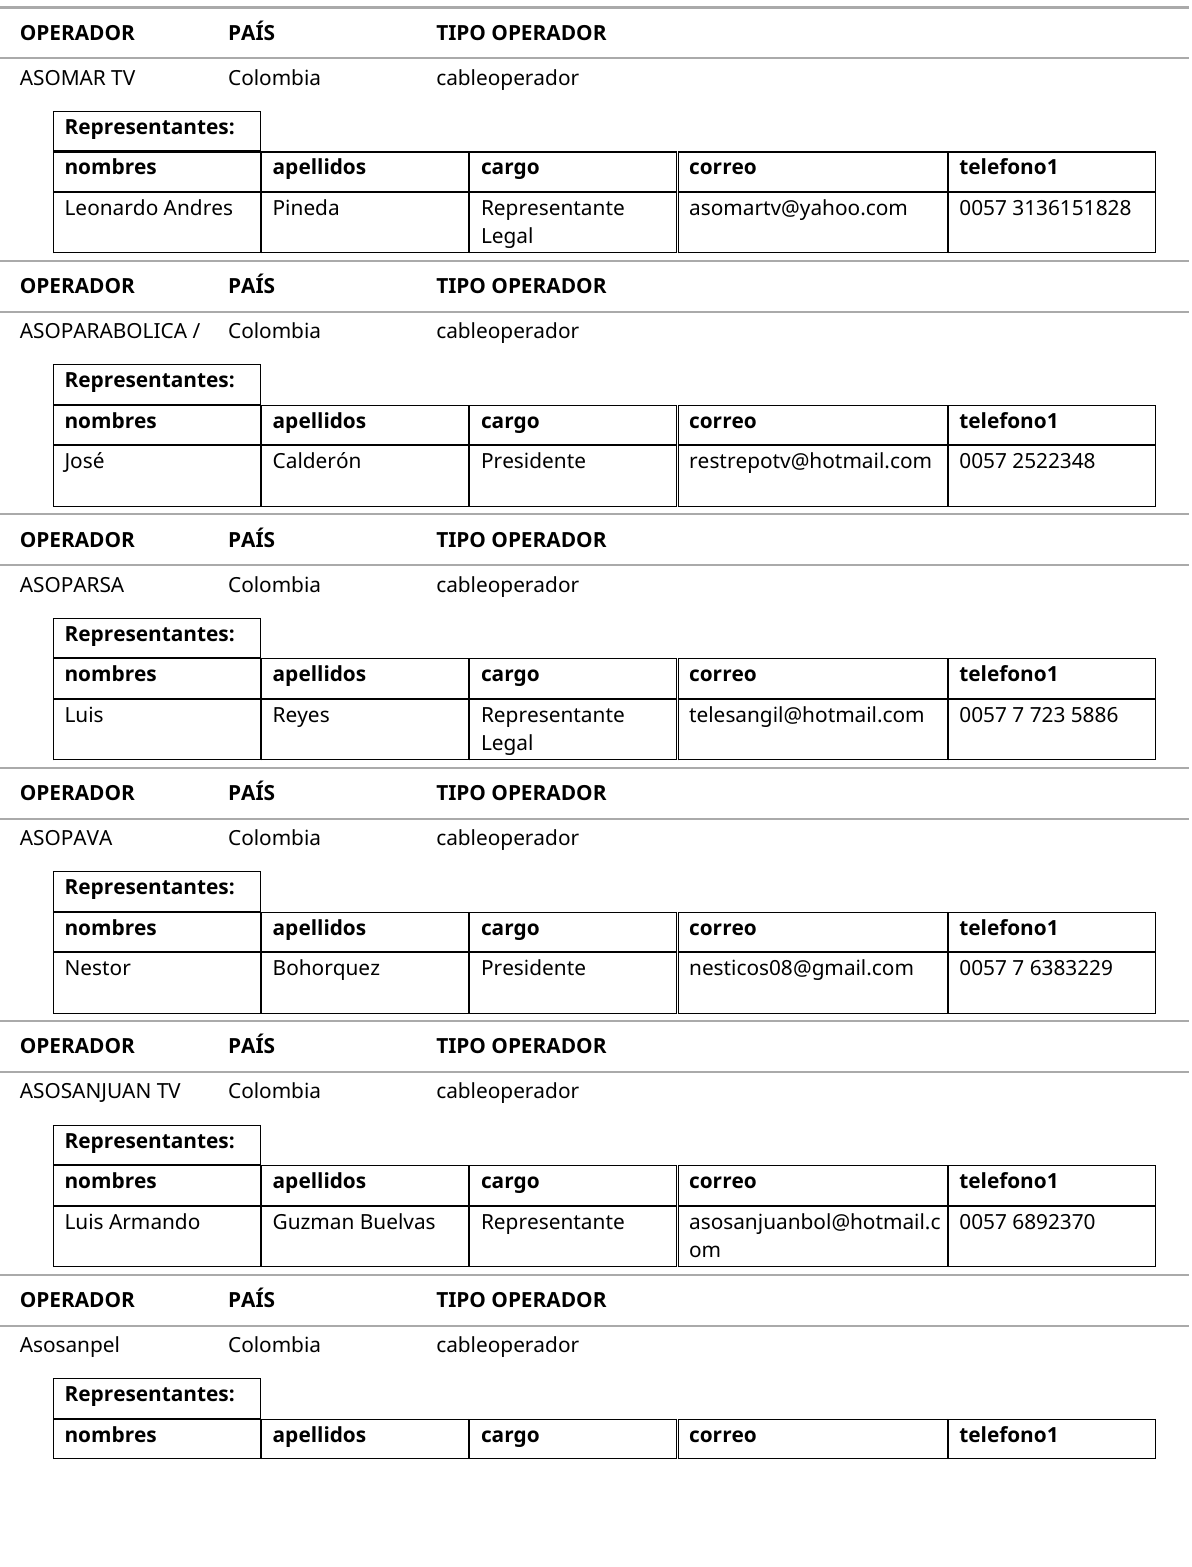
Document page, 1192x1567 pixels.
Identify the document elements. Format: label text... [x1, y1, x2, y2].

table_cell José [54, 446, 260, 506]
table_cell [469, 1276, 644, 1285]
table_cell [20, 1206, 53, 1267]
table_cell [0, 364, 19, 405]
table_cell [644, 1014, 677, 1020]
table_cell [436, 760, 469, 767]
table_cell [436, 516, 469, 525]
table_cell [0, 769, 19, 778]
table_cell [53, 1276, 228, 1285]
table_cell [644, 1267, 677, 1274]
table_cell [678, 1023, 948, 1032]
table_cell cargo [470, 1166, 676, 1205]
table_cell apellidos [262, 1420, 468, 1458]
table_cell [678, 1267, 948, 1274]
table_cell Guzman Buelvas [262, 1207, 468, 1266]
table_cell [644, 871, 677, 912]
table_cell [948, 357, 1156, 364]
table_cell [0, 63, 19, 103]
table_cell [0, 1014, 19, 1020]
table_cell [0, 1206, 19, 1267]
table_cell [644, 760, 677, 767]
table_cell asosanjuanbol@hotmail.com [679, 1207, 947, 1266]
table_cell [469, 1267, 644, 1274]
table_cell [1156, 778, 1191, 819]
table_cell [0, 1077, 19, 1117]
table_cell [261, 1125, 436, 1165]
table_cell [948, 769, 1156, 778]
table_cell [644, 357, 677, 364]
table_cell [261, 1371, 436, 1378]
table_cell Reyes [262, 700, 468, 759]
table_cell [436, 610, 469, 618]
table_cell [1156, 192, 1191, 253]
table_cell OPERADOR [20, 18, 228, 57]
table_cell [436, 507, 469, 513]
table_cell Luis Armando [54, 1207, 260, 1266]
table_cell nombres [54, 153, 260, 191]
table_cell [948, 864, 1156, 871]
table_cell [644, 823, 677, 864]
table_cell [0, 864, 19, 871]
table_cell [53, 104, 228, 111]
table_cell [948, 263, 1156, 271]
table_cell [228, 104, 261, 111]
table_cell [1156, 364, 1191, 405]
table_cell [678, 263, 948, 271]
table_cell [469, 769, 644, 778]
table_cell [0, 658, 19, 699]
table_cell [436, 254, 469, 260]
table_cell [678, 507, 948, 513]
table_cell [20, 610, 53, 618]
table_cell [1156, 507, 1191, 514]
table_cell [436, 1267, 469, 1274]
table_cell [261, 760, 436, 767]
table_cell [436, 263, 469, 271]
table_header [0, 0, 19, 6]
table_cell PAÍS [228, 18, 436, 57]
table_cell [436, 1378, 469, 1419]
table_header [1156, 0, 1191, 7]
table_cell [678, 516, 948, 525]
table_cell [436, 1023, 469, 1032]
table_cell [0, 507, 19, 513]
table_cell [261, 1378, 436, 1419]
table_cell [644, 263, 677, 271]
table_cell [1156, 1419, 1191, 1459]
table_cell Representantes: [54, 619, 260, 657]
table_cell [678, 18, 948, 57]
table_cell TIPO OPERADOR [436, 18, 644, 57]
table_cell [678, 1378, 948, 1419]
table_cell 0057 3136151828 [949, 193, 1155, 252]
table_cell [644, 18, 677, 57]
table_cell [469, 1117, 644, 1125]
table_cell [678, 1014, 948, 1020]
table_cell [678, 1032, 948, 1071]
table_cell [644, 769, 677, 778]
table_cell correo [679, 913, 947, 951]
table_cell [0, 699, 19, 760]
table_cell [0, 516, 19, 525]
table_cell [0, 871, 19, 912]
table_cell Leonardo Andres [54, 193, 260, 252]
table_cell [644, 570, 677, 610]
table_cell [261, 769, 436, 778]
table_cell [678, 63, 948, 103]
table_cell [20, 1276, 53, 1285]
table_cell [20, 1267, 53, 1274]
table_cell [948, 570, 1156, 610]
table_cell [53, 254, 228, 260]
table_cell [644, 63, 677, 103]
table_cell [678, 364, 948, 405]
table_cell [948, 1371, 1156, 1378]
table_cell [0, 316, 19, 357]
table_cell [1156, 952, 1191, 1014]
table_cell [0, 1125, 19, 1165]
table_cell [644, 104, 677, 111]
table_cell nombres [54, 913, 260, 951]
table_cell [678, 1330, 948, 1371]
table_cell [53, 507, 228, 513]
table_cell TIPO OPERADOR [436, 778, 644, 818]
table_cell cableoperador [436, 823, 644, 864]
table_cell [261, 1117, 436, 1125]
table_cell [261, 111, 436, 151]
table_cell [0, 18, 19, 57]
table_cell correo [679, 659, 947, 698]
table_cell Colombia [228, 570, 436, 610]
table_cell [1156, 525, 1191, 565]
table_cell ASOPAVA [20, 823, 228, 864]
table_cell [1156, 18, 1191, 58]
table_cell [20, 364, 53, 405]
table_cell [261, 1267, 436, 1274]
table_cell [53, 610, 228, 618]
table_cell [228, 760, 261, 767]
table_cell [436, 111, 469, 151]
table_cell [644, 778, 677, 818]
table_cell PAÍS [228, 271, 436, 311]
table_cell [948, 111, 1156, 151]
table_cell [644, 1371, 677, 1378]
table_cell nombres [54, 1166, 260, 1205]
table_cell [948, 9, 1156, 18]
table_cell [261, 254, 436, 260]
table_cell [1156, 1330, 1191, 1371]
table_cell [678, 618, 948, 658]
table_cell [469, 1125, 644, 1165]
table_cell [53, 1267, 228, 1274]
table_cell [436, 1014, 469, 1020]
table_cell [53, 1014, 228, 1020]
table_cell [948, 525, 1156, 564]
table_cell [228, 1267, 261, 1274]
table_cell cargo [470, 1420, 676, 1458]
table_cell [228, 1276, 261, 1285]
table_cell Representantes: [54, 872, 260, 911]
table_cell [436, 9, 469, 18]
table_cell [469, 618, 644, 658]
table_cell Representante [470, 1207, 676, 1266]
table_cell [1156, 111, 1191, 151]
table_cell [678, 871, 948, 912]
table_cell [261, 364, 436, 405]
table_cell Representantes: [54, 1126, 260, 1164]
table_cell [53, 1117, 228, 1125]
table_cell [261, 516, 436, 525]
table_cell [469, 263, 644, 271]
table_cell [20, 151, 53, 192]
table_cell [0, 570, 19, 610]
table_cell [0, 1285, 19, 1325]
table_cell [948, 1023, 1156, 1032]
table_cell [948, 18, 1156, 57]
table_cell [228, 1371, 261, 1378]
table_cell correo [679, 406, 947, 444]
table_cell [948, 254, 1156, 260]
table_cell [20, 1023, 53, 1032]
table_cell [1156, 316, 1191, 357]
table_cell ASOMAR TV [20, 63, 228, 103]
table_cell [20, 357, 53, 364]
table_cell [0, 1165, 19, 1206]
table_cell [948, 507, 1156, 513]
table_cell [469, 104, 644, 111]
table_cell [0, 525, 19, 564]
table_cell [948, 1032, 1156, 1071]
table_cell [20, 769, 53, 778]
table_cell [678, 1371, 948, 1378]
table_cell [469, 1014, 644, 1020]
table_cell [228, 610, 261, 618]
table_cell [469, 111, 644, 151]
table_cell [1156, 1267, 1191, 1275]
table_cell Colombia [228, 63, 436, 103]
table_cell apellidos [262, 659, 468, 698]
table_cell [53, 1371, 228, 1378]
table_cell [228, 1117, 261, 1125]
table_cell [1156, 254, 1191, 261]
table_cell [644, 1285, 677, 1325]
table_cell [469, 364, 644, 405]
table_cell [948, 610, 1156, 618]
table_cell Calderón [262, 446, 468, 506]
table_cell [1156, 1276, 1191, 1285]
table_cell [1156, 823, 1191, 864]
table_cell [469, 9, 644, 18]
table_cell [644, 1032, 677, 1071]
table_cell [678, 570, 948, 610]
table_cell [469, 871, 644, 912]
table_cell nesticos08@gmail.com [679, 953, 947, 1013]
table_cell [1156, 1117, 1191, 1125]
table_cell [678, 1117, 948, 1125]
table_cell [20, 192, 53, 253]
table_cell [644, 254, 677, 260]
table_cell [1156, 1165, 1191, 1206]
table_cell OPERADOR [20, 1032, 228, 1071]
table_cell OPERADOR [20, 271, 228, 311]
table_cell [0, 192, 19, 253]
table_cell cableoperador [436, 570, 644, 610]
table_cell Asosanpel [20, 1330, 228, 1371]
table_cell [0, 1378, 19, 1419]
table_cell [1156, 871, 1191, 912]
table_cell [644, 525, 677, 564]
table_cell Luis [54, 700, 260, 759]
table_cell [469, 516, 644, 525]
table_cell [678, 254, 948, 260]
table_cell [644, 316, 677, 357]
table_cell [20, 864, 53, 871]
table_header [469, 0, 644, 6]
table_cell [228, 507, 261, 513]
table_cell [1156, 104, 1191, 111]
table_cell [228, 769, 261, 778]
table_cell [1156, 1032, 1191, 1072]
table_cell [228, 516, 261, 525]
table_header [436, 0, 469, 6]
table_cell [53, 769, 228, 778]
table_header [228, 0, 261, 6]
table_cell [0, 254, 19, 260]
table_cell apellidos [262, 406, 468, 444]
table_cell [678, 778, 948, 818]
table_cell [469, 1378, 644, 1419]
table_cell [678, 769, 948, 778]
table_cell [228, 1023, 261, 1032]
table_cell [1156, 151, 1191, 192]
table_cell [0, 618, 19, 658]
table_cell [948, 63, 1156, 103]
table_cell [0, 778, 19, 818]
table_cell [469, 1023, 644, 1032]
table_cell [20, 445, 53, 507]
table_cell [20, 405, 53, 445]
table_cell [644, 111, 677, 151]
table_cell [678, 9, 948, 18]
table_cell [0, 9, 19, 18]
table_cell [678, 823, 948, 864]
table_cell [436, 1125, 469, 1165]
table_cell Representante Legal [470, 700, 676, 759]
table_cell [1156, 516, 1191, 525]
table_cell [948, 1077, 1156, 1117]
table_cell telesangil@hotmail.com [679, 700, 947, 759]
table_cell nombres [54, 406, 260, 444]
table_cell [20, 760, 53, 767]
table_cell [261, 871, 436, 912]
table_header [53, 0, 228, 6]
table_cell nombres [54, 1420, 260, 1458]
table_cell telefono1 [949, 1420, 1155, 1458]
table_cell [644, 271, 677, 311]
table_cell [469, 1371, 644, 1378]
table_cell [53, 357, 228, 364]
table_cell [20, 1165, 53, 1206]
table_cell correo [679, 1420, 947, 1458]
table_cell [678, 760, 948, 767]
table_cell [644, 1077, 677, 1117]
table_cell apellidos [262, 913, 468, 951]
table_cell [644, 1330, 677, 1371]
table_cell [1156, 618, 1191, 658]
table_cell [261, 1023, 436, 1032]
table_cell [0, 760, 19, 767]
table_cell [948, 104, 1156, 111]
table_cell [948, 1117, 1156, 1125]
table_cell [644, 864, 677, 871]
table_cell [20, 1371, 53, 1378]
table_cell [0, 357, 19, 364]
table_cell [436, 864, 469, 871]
table_cell [20, 952, 53, 1014]
table_cell [644, 1125, 677, 1165]
table_cell [1156, 658, 1191, 699]
table_cell [261, 1014, 436, 1020]
table_cell [948, 364, 1156, 405]
table_cell [20, 111, 53, 151]
table_cell [53, 516, 228, 525]
table_cell [436, 1276, 469, 1285]
table_cell [678, 1285, 948, 1325]
table_cell TIPO OPERADOR [436, 1285, 644, 1325]
table_cell Bohorquez [262, 953, 468, 1013]
table_cell [53, 263, 228, 271]
table_cell [20, 1117, 53, 1125]
table_cell [20, 507, 53, 513]
table_cell cargo [470, 153, 676, 191]
table_cell [0, 1330, 19, 1371]
table_cell [261, 1276, 436, 1285]
table_cell [644, 364, 677, 405]
table_cell [1156, 1014, 1191, 1021]
table_cell [20, 1378, 53, 1419]
table_header [948, 0, 1156, 6]
table_cell [948, 1014, 1156, 1020]
table_cell [436, 618, 469, 658]
table_cell [0, 1276, 19, 1285]
table_cell PAÍS [228, 525, 436, 564]
table_cell OPERADOR [20, 778, 228, 818]
table_header [261, 0, 436, 6]
table_cell 0057 2522348 [949, 446, 1155, 506]
table_cell 0057 7 6383229 [949, 953, 1155, 1013]
table_cell [1156, 769, 1191, 778]
table_cell [948, 1285, 1156, 1325]
table_cell correo [679, 153, 947, 191]
table_cell [53, 864, 228, 871]
table_cell apellidos [262, 1166, 468, 1205]
table_cell [1156, 760, 1191, 768]
table_cell cableoperador [436, 1330, 644, 1371]
table_cell asomartv@yahoo.com [679, 193, 947, 252]
table_cell [436, 871, 469, 912]
table_cell [644, 1117, 677, 1125]
table_cell [261, 357, 436, 364]
table_cell [469, 864, 644, 871]
table_cell [644, 507, 677, 513]
table_cell [0, 263, 19, 271]
table_cell [436, 357, 469, 364]
table_cell [1156, 570, 1191, 610]
table_cell [20, 1014, 53, 1020]
table_cell [20, 9, 53, 18]
table_cell [20, 912, 53, 952]
table_cell ASOSANJUAN TV [20, 1077, 228, 1117]
table_cell Colombia [228, 823, 436, 864]
table_cell [469, 254, 644, 260]
table_cell Presidente [470, 446, 676, 506]
table_cell [469, 760, 644, 767]
table_cell [436, 769, 469, 778]
table_cell [1156, 912, 1191, 952]
table_cell [0, 912, 19, 952]
table_cell 0057 7 723 5886 [949, 700, 1155, 759]
table_cell cableoperador [436, 1077, 644, 1117]
table_cell Colombia [228, 316, 436, 357]
table_cell Representantes: [54, 1379, 260, 1418]
table_cell [228, 357, 261, 364]
table_cell [644, 9, 677, 18]
table_cell telefono1 [949, 1166, 1155, 1205]
table_cell [0, 405, 19, 445]
table_cell [53, 760, 228, 767]
table_cell [678, 1125, 948, 1165]
table_cell restrepotv@hotmail.com [679, 446, 947, 506]
table_cell [1156, 864, 1191, 871]
table_cell [0, 1267, 19, 1274]
table_cell [678, 1276, 948, 1285]
table_cell 0057 6892370 [949, 1207, 1155, 1266]
table_cell [1156, 1378, 1191, 1419]
table_cell [0, 1419, 19, 1459]
table_cell Representantes: [54, 365, 260, 404]
table_cell [948, 760, 1156, 767]
table_cell [678, 271, 948, 311]
table_cell [53, 9, 228, 18]
table_cell [678, 1077, 948, 1117]
table_cell [20, 254, 53, 260]
table_cell [678, 357, 948, 364]
table_header [644, 0, 677, 6]
table_cell [678, 864, 948, 871]
table_cell PAÍS [228, 778, 436, 818]
table_cell TIPO OPERADOR [436, 1032, 644, 1071]
table_header [20, 0, 53, 6]
table_cell [228, 864, 261, 871]
table_cell cargo [470, 659, 676, 698]
table_cell [1156, 1371, 1191, 1378]
table_cell [1156, 699, 1191, 760]
table_cell [644, 1276, 677, 1285]
table_cell [0, 1371, 19, 1378]
table_cell telefono1 [949, 913, 1155, 951]
table_cell telefono1 [949, 659, 1155, 698]
table_cell Representante Legal [470, 193, 676, 252]
table_cell [228, 9, 261, 18]
table_cell [1156, 1206, 1191, 1267]
table_cell cargo [470, 406, 676, 444]
table_cell [20, 618, 53, 658]
table_cell PAÍS [228, 1285, 436, 1325]
table_cell [469, 357, 644, 364]
table_cell [1156, 9, 1191, 18]
table_cell [436, 104, 469, 111]
table_cell [0, 151, 19, 192]
table_cell [1156, 263, 1191, 271]
table_cell Nestor [54, 953, 260, 1013]
table_cell [0, 952, 19, 1014]
table_cell [0, 823, 19, 864]
table_cell telefono1 [949, 153, 1155, 191]
table_cell [20, 263, 53, 271]
table_cell Colombia [228, 1077, 436, 1117]
table_cell [261, 9, 436, 18]
table_cell [1156, 1285, 1191, 1326]
table_cell [469, 610, 644, 618]
table_cell [0, 104, 19, 111]
table_cell telefono1 [949, 406, 1155, 444]
table_cell [644, 1378, 677, 1419]
table_cell [1156, 405, 1191, 445]
table_cell [20, 1125, 53, 1165]
table_cell [228, 254, 261, 260]
table_cell [20, 658, 53, 699]
table_cell [228, 263, 261, 271]
table_cell [1156, 63, 1191, 103]
table_cell [1156, 271, 1191, 312]
table_cell [678, 111, 948, 151]
table_cell [948, 516, 1156, 525]
table_cell [948, 271, 1156, 311]
table_cell Presidente [470, 953, 676, 1013]
table_cell [261, 263, 436, 271]
table_cell [948, 1267, 1156, 1274]
table_cell [644, 1023, 677, 1032]
table_cell [948, 618, 1156, 658]
table_cell [1156, 1023, 1191, 1032]
table_cell [644, 610, 677, 618]
table_cell cableoperador [436, 63, 644, 103]
table_cell [948, 1330, 1156, 1371]
table_cell [436, 364, 469, 405]
table_cell [0, 445, 19, 507]
table_cell [644, 618, 677, 658]
table_cell [644, 516, 677, 525]
table_cell [0, 1023, 19, 1032]
table_cell [20, 1419, 53, 1459]
table_cell [20, 871, 53, 912]
table_cell Colombia [228, 1330, 436, 1371]
table_cell [261, 507, 436, 513]
table_cell cableoperador [436, 316, 644, 357]
table_cell [0, 1032, 19, 1071]
table_cell [1156, 1077, 1191, 1117]
table_cell [436, 1117, 469, 1125]
table_cell [678, 104, 948, 111]
table_cell [948, 778, 1156, 818]
table_cell [678, 316, 948, 357]
table_cell OPERADOR [20, 1285, 228, 1325]
table_cell [228, 1014, 261, 1020]
table_cell PAÍS [228, 1032, 436, 1071]
table_cell cargo [470, 913, 676, 951]
table_cell [948, 316, 1156, 357]
table_cell apellidos [262, 153, 468, 191]
table_cell [20, 104, 53, 111]
table_cell [1156, 1125, 1191, 1165]
table_cell OPERADOR [20, 525, 228, 564]
table_cell [948, 1125, 1156, 1165]
table_cell [948, 1378, 1156, 1419]
table_cell [0, 271, 19, 311]
table_cell [261, 104, 436, 111]
table_cell [1156, 610, 1191, 618]
table_cell [436, 1371, 469, 1378]
table_cell [948, 871, 1156, 912]
table_cell ASOPARABOLICA / [20, 316, 228, 357]
table_cell [20, 516, 53, 525]
table_cell [948, 823, 1156, 864]
table_cell Pineda [262, 193, 468, 252]
table_cell ASOPARSA [20, 570, 228, 610]
table_cell [0, 1117, 19, 1125]
table_cell [1156, 445, 1191, 507]
table_cell [53, 1023, 228, 1032]
table_cell [678, 525, 948, 564]
table_cell [261, 864, 436, 871]
table_cell [469, 507, 644, 513]
table_cell nombres [54, 659, 260, 698]
table_cell TIPO OPERADOR [436, 525, 644, 564]
table_cell [20, 699, 53, 760]
table_cell [261, 618, 436, 658]
table_cell TIPO OPERADOR [436, 271, 644, 311]
table_cell Representantes: [54, 112, 260, 150]
table_cell [0, 111, 19, 151]
table_cell [678, 610, 948, 618]
table_cell [0, 610, 19, 618]
table_cell [261, 610, 436, 618]
table_cell correo [679, 1166, 947, 1205]
table_header [678, 0, 948, 6]
table_cell [1156, 357, 1191, 364]
table_cell [948, 1276, 1156, 1285]
